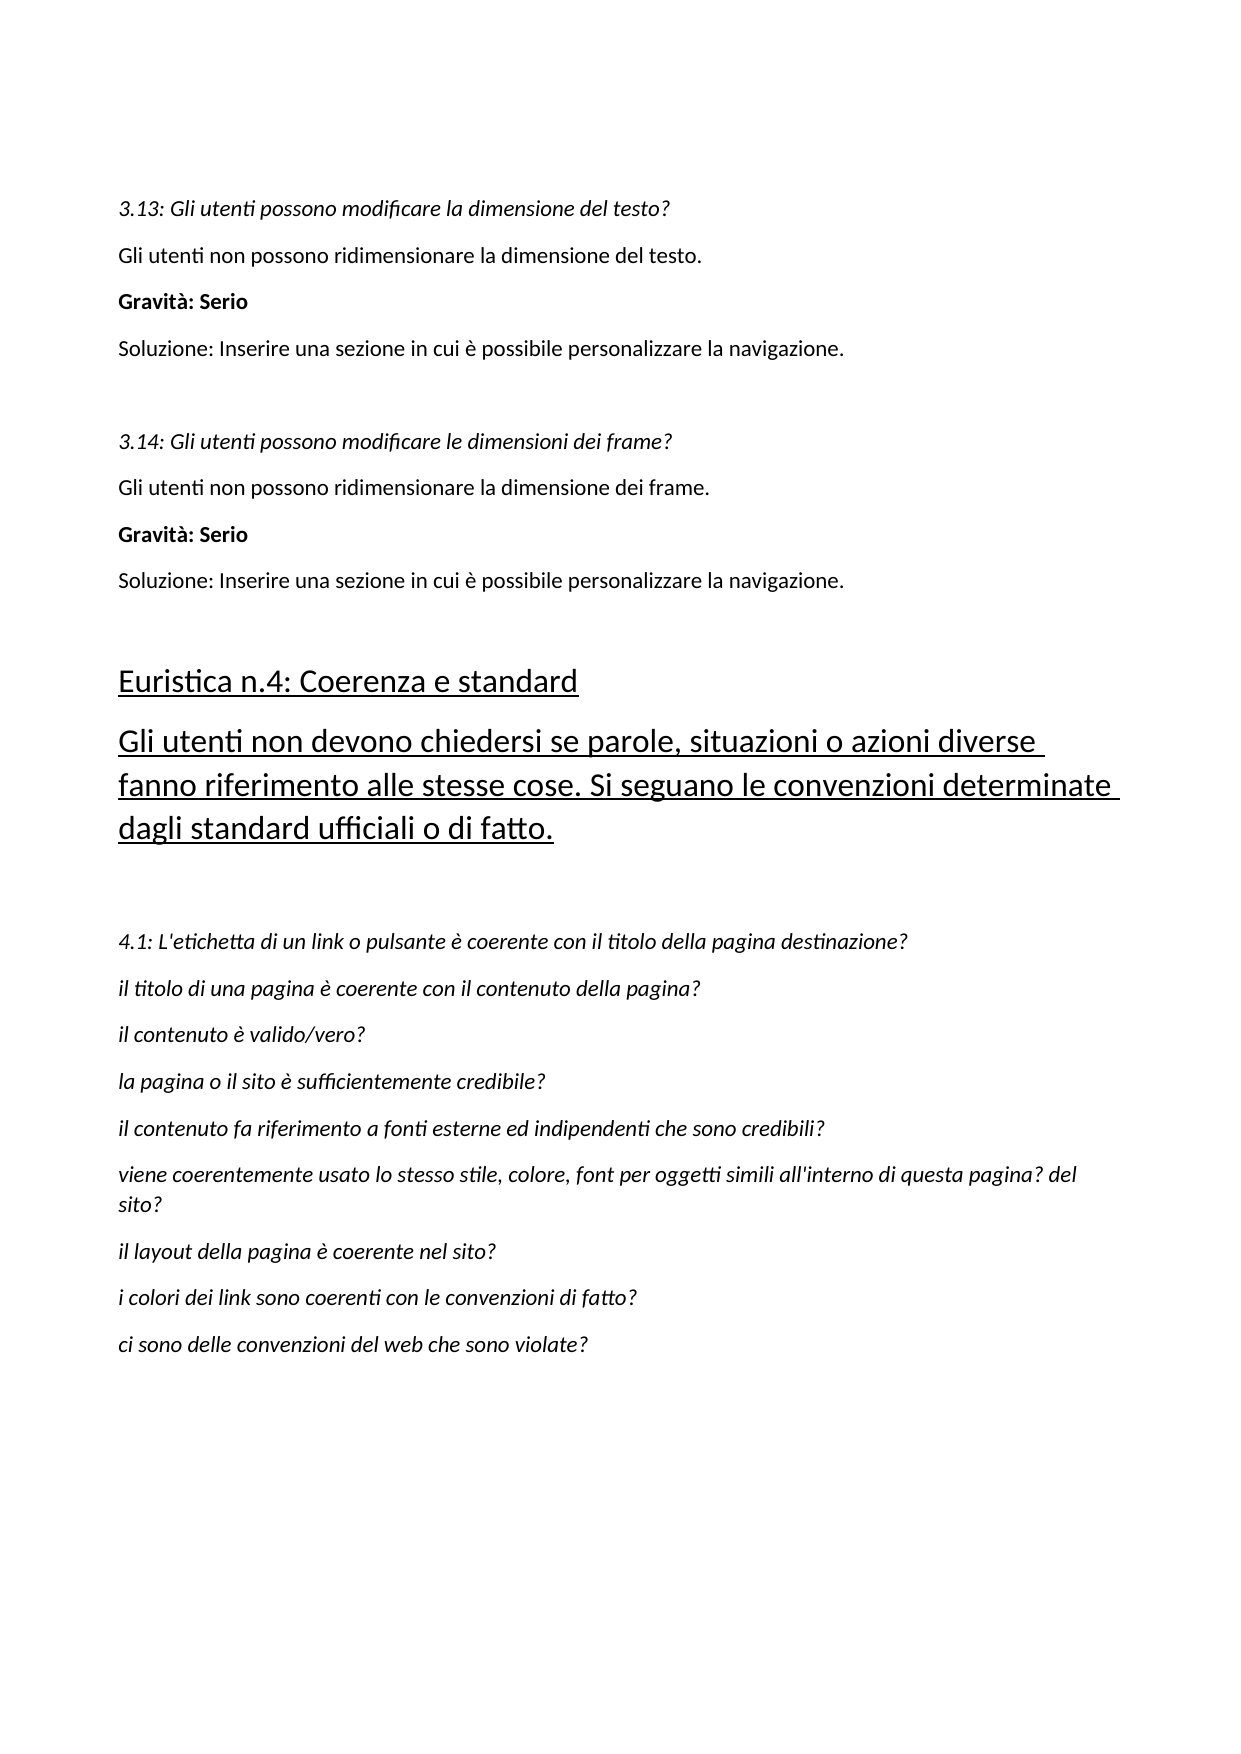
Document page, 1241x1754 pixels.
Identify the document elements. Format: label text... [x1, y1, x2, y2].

text la pagina o il sito è sufficientemente credibile? [118, 1067, 1122, 1095]
text ci sono delle convenzioni del web che sono violate? [118, 1330, 1122, 1358]
text il layout della pagina è coerente nel sito? [118, 1237, 1122, 1265]
text Euristica n.4: Coerenza e standard [118, 660, 1122, 701]
text il titolo di una pagina è coerente con il contenuto della pagina? [118, 974, 1122, 1002]
text il contenuto fa riferimento a fonti esterne ed indipendenti che sono credibili? [118, 1114, 1122, 1142]
text Gli utenti non possono ridimensionare la dimensione del testo. [118, 241, 1122, 269]
text viene coerentemente usato lo stesso stile, colore, font per oggetti simili all'interno di questa pagina? del sito? [118, 1160, 1122, 1218]
text i colori dei link sono coerenti con le convenzioni di fatto? [118, 1283, 1122, 1311]
text 3.13: Gli utenti possono modificare la dimensione del testo? [118, 194, 1122, 222]
text Soluzione: Inserire una sezione in cui è possibile personalizzare la navigazione. [118, 567, 1122, 595]
text il contenuto è valido/vero? [118, 1021, 1122, 1049]
text 3.14: Gli utenti possono modificare le dimensioni dei frame? [118, 427, 1122, 455]
text Gravità: Serio [118, 520, 1122, 548]
text Gravità: Serio [118, 287, 1122, 315]
text Soluzione: Inserire una sezione in cui è possibile personalizzare la navigazione. [118, 334, 1122, 362]
text Gli utenti non possono ridimensionare la dimensione dei frame. [118, 473, 1122, 502]
text 4.1: L'etichetta di un link o pulsante è coerente con il titolo della pagina destinazione? [118, 927, 1122, 956]
text Gli utenti non devono chiedersi se parole, situazioni o azioni diverse fanno riferimento alle stesse cose. Si seguano le convenzioni determinate dagli standard ufficiali o di fatto. [118, 720, 1122, 848]
